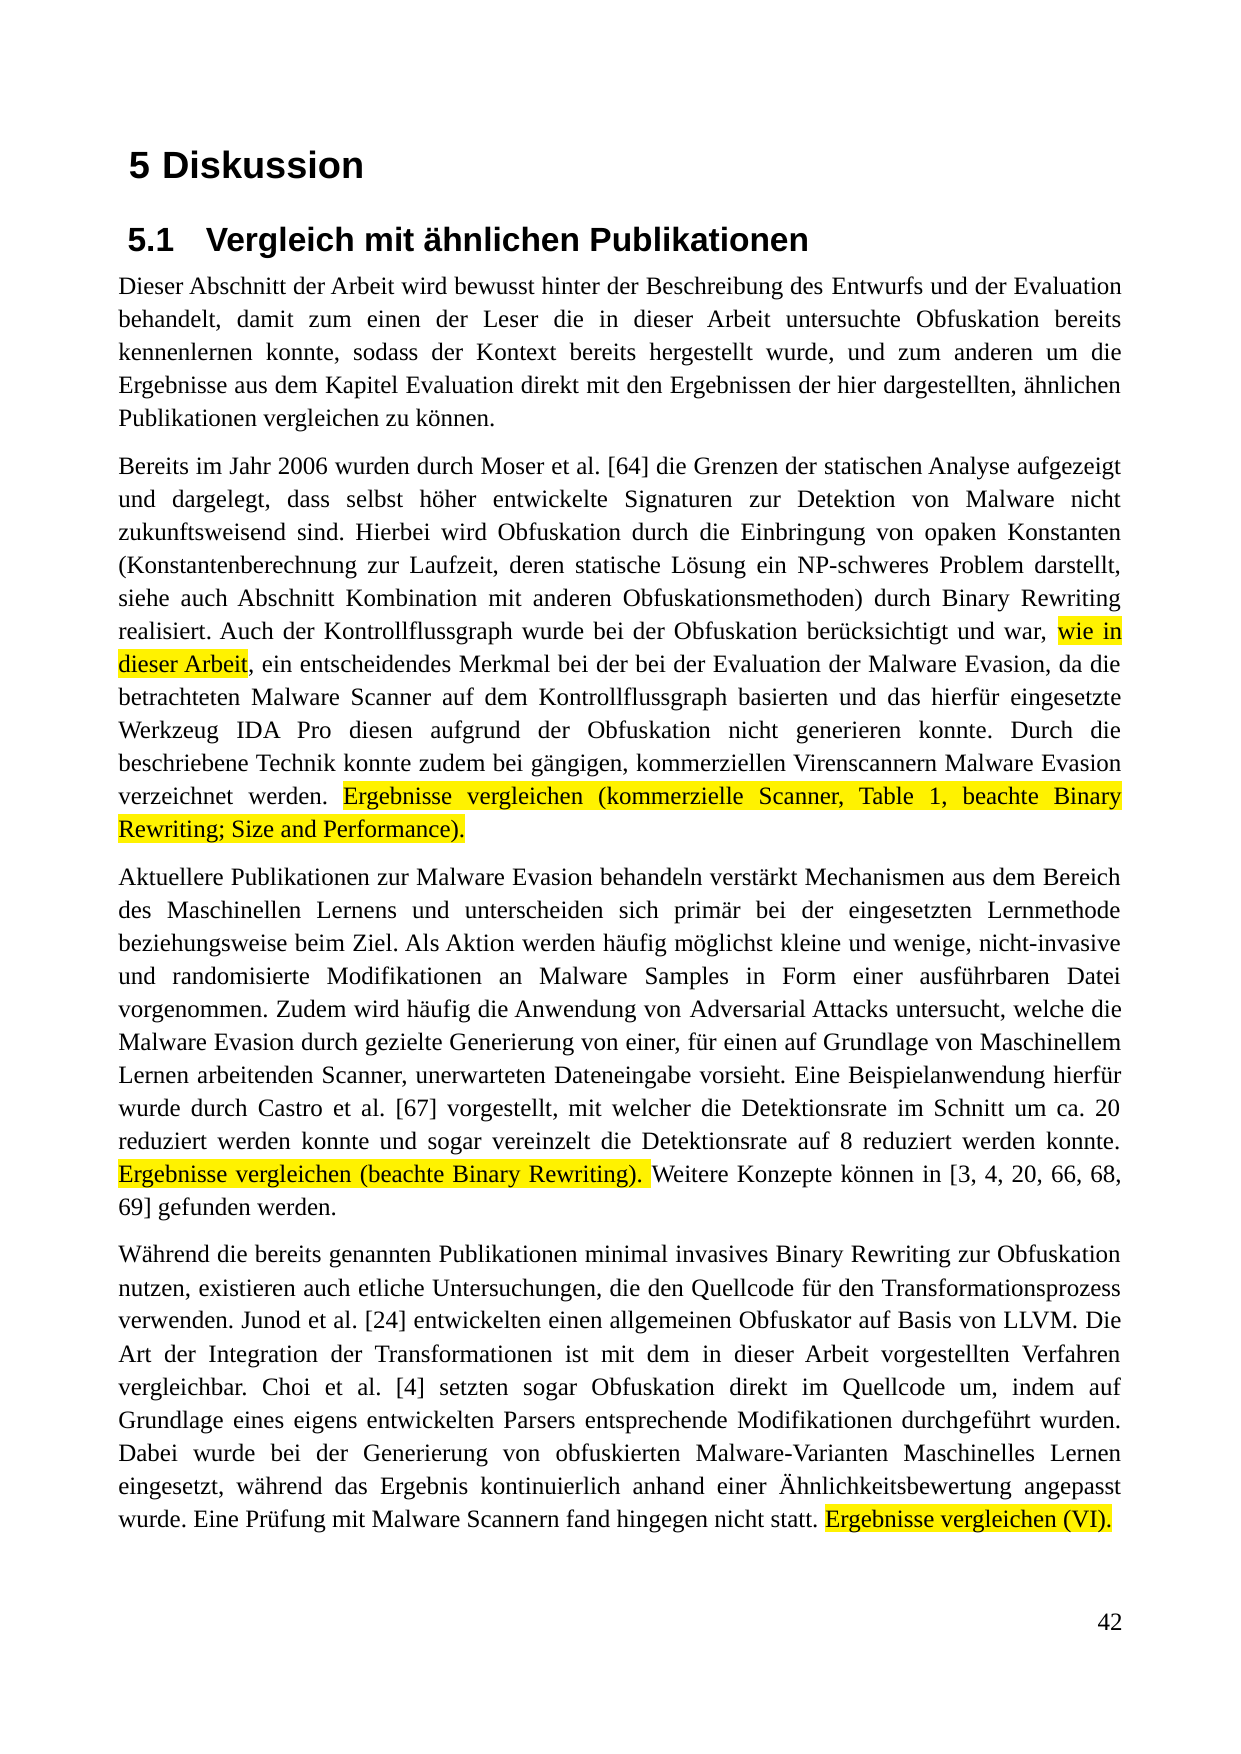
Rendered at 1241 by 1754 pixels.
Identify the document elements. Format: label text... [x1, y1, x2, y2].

subtitle Diskussion [118, 143, 1122, 187]
subtitle Vergleich mit ähnlichen Publikationen [118, 220, 1122, 259]
text Während die bereits genannten Publikationen minimal invasives Binary Rewriting zur Obfuskation nutzen, existieren auch etliche Untersuchungen, die den Quellcode für den Transformationsprozess verwenden. Junod et al. [24] entwickelten einen allgemeinen Obfuskator auf Basis von LLVM. Die Art der Integration der Transformationen ist mit dem in dieser Arbeit vorgestellten Verfahren vergleichbar. Choi et al. [4] setzten sogar Obfuskation direkt im Quellcode um, indem auf Grundlage eines eigens entwickelten Parsers entsprechende Modifikationen durchgeführt wurden. Dabei wurde bei der Generierung von obfuskierten Malware-Varianten Maschinelles Lernen eingesetzt, während das Ergebnis kontinuierlich anhand einer Ähnlichkeitsbewertung angepasst wurde. Eine Prüfung mit Malware Scannern fand hingegen nicht statt. Ergebnisse vergleichen (VI). [118, 1239, 1122, 1532]
text Bereits im Jahr 2006 wurden durch Moser et al. [64] die Grenzen der statischen Analyse aufgezeigt und dargelegt, dass selbst höher entwickelte Signaturen zur Detektion von Malware nicht zukunftsweisend sind. Hierbei wird Obfuskation durch die Einbringung von opaken Konstanten (Konstantenberechnung zur Laufzeit, deren statische Lösung ein NP-schweres Problem darstellt, siehe auch Abschnitt Kombination mit anderen Obfuskationsmethoden) durch Binary Rewriting realisiert. Auch der Kontrollflussgraph wurde bei der Obfuskation berücksichtigt und war, wie in dieser Arbeit, ein entscheidendes Merkmal bei der bei der Evaluation der Malware Evasion, da die betrachteten Malware Scanner auf dem Kontrollflussgraph basierten und das hierfür eingesetzte Werkzeug IDA Pro diesen aufgrund der Obfuskation nicht generieren konnte. Durch die beschriebene Technik konnte zudem bei gängigen, kommerziellen Virenscannern Malware Evasion verzeichnet werden. Ergebnisse vergleichen (kommerzielle Scanner, Table 1, beachte Binary Rewriting; Size and Performance). [118, 451, 1122, 843]
text Dieser Abschnitt der Arbeit wird bewusst hinter der Beschreibung des Entwurfs und der Evaluation behandelt, damit zum einen der Leser die in dieser Arbeit untersuchte Obfuskation bereits kennenlernen konnte, sodass der Kontext bereits hergestellt wurde, und zum anderen um die Ergebnisse aus dem Kapitel Evaluation direkt mit den Ergebnissen der hier dargestellten, ähnlichen Publikationen vergleichen zu können. [118, 271, 1122, 432]
text Aktuellere Publikationen zur Malware Evasion behandeln verstärkt Mechanismen aus dem Bereich des Maschinellen Lernens und unterscheiden sich primär bei der eingesetzten Lernmethode beziehungsweise beim Ziel. Als Aktion werden häufig möglichst kleine und wenige, nicht-invasive und randomisierte Modifikationen an Malware Samples in Form einer ausführbaren Datei vorgenommen. Zudem wird häufig die Anwendung von Adversarial Attacks untersucht, welche die Malware Evasion durch gezielte Generierung von einer, für einen auf Grundlage von Maschinellem Lernen arbeitenden Scanner, unerwarteten Dateneingabe vorsieht. Eine Beispielanwendung hierfür wurde durch Castro et al. [67] vorgestellt, mit welcher die Detektionsrate im Schnitt um ca. 20 reduziert werden konnte und sogar vereinzelt die Detektionsrate auf 8 reduziert werden konnte. Ergebnisse vergleichen (beachte Binary Rewriting). Weitere Konzepte können in [3, 4, 20, 66, 68, 69] gefunden werden. [118, 862, 1122, 1221]
